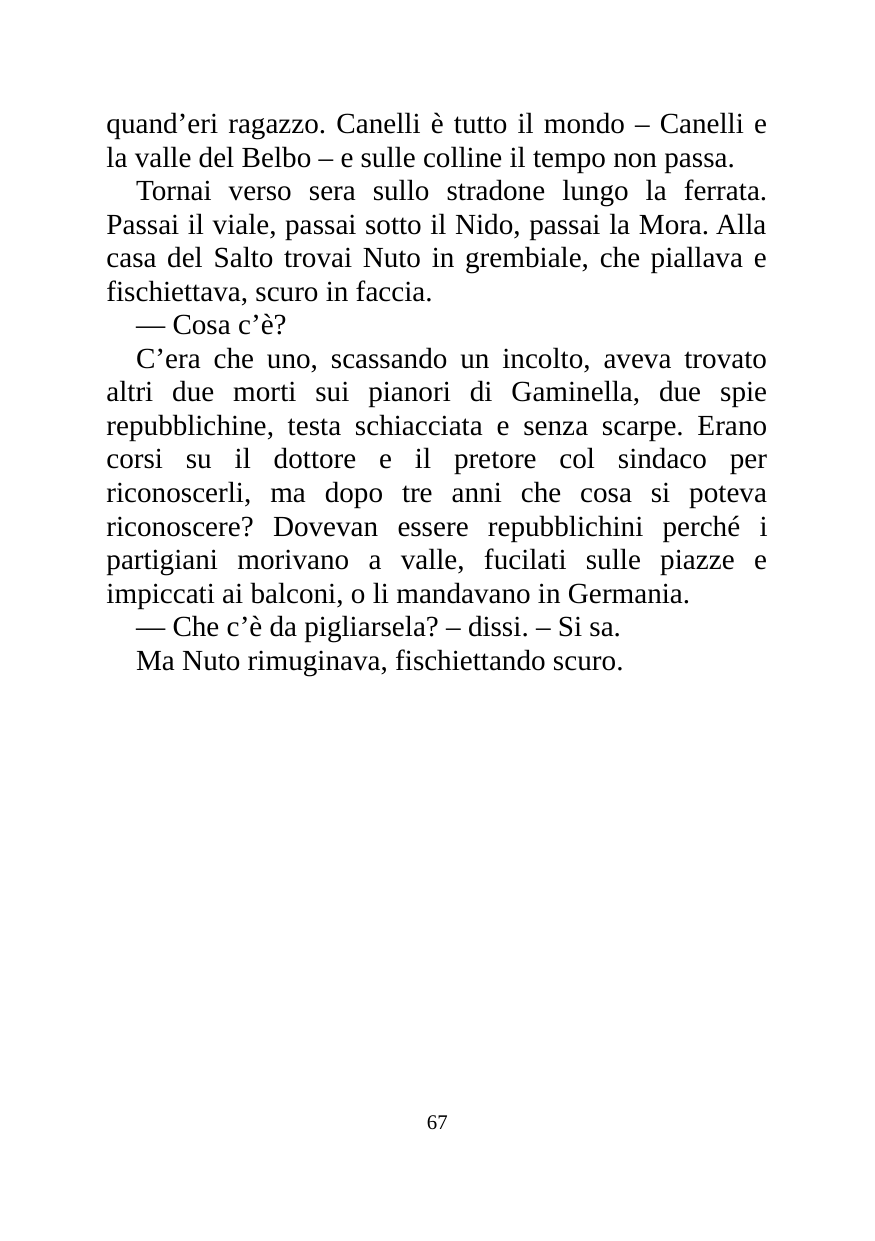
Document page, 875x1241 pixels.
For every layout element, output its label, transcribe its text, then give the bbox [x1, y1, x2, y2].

text — Cosa c’è? [106, 307, 768, 341]
text — Che c’è da pigliarsela? – dissi. – Si sa. [106, 609, 768, 643]
text C’era che uno, scassando un incolto, aveva trovato altri due morti sui pianori di Gaminella, due spie repubblichine, testa schiacciata e senza scarpe. Erano corsi su il dottore e il pretore col sindaco per riconoscerli, ma dopo tre anni che cosa si poteva riconoscere? Dovevan essere repubblichini perché i partigiani morivano a valle, fucilati sulle piazze e impiccati ai balconi, o li mandavano in Germania. [106, 341, 768, 609]
text Ma Nuto rimuginava, fischiettando scuro. [106, 643, 768, 676]
text Tornai verso sera sullo stradone lungo la ferrata. Passai il viale, passai sotto il Nido, passai la Mora. Alla casa del Salto trovai Nuto in grembiale, che piallava e fischiettava, scuro in faccia. [106, 173, 768, 307]
text quand’eri ragazzo. Canelli è tutto il mondo – Canelli e la valle del Belbo – e sulle colline il tempo non passa. [106, 106, 768, 173]
